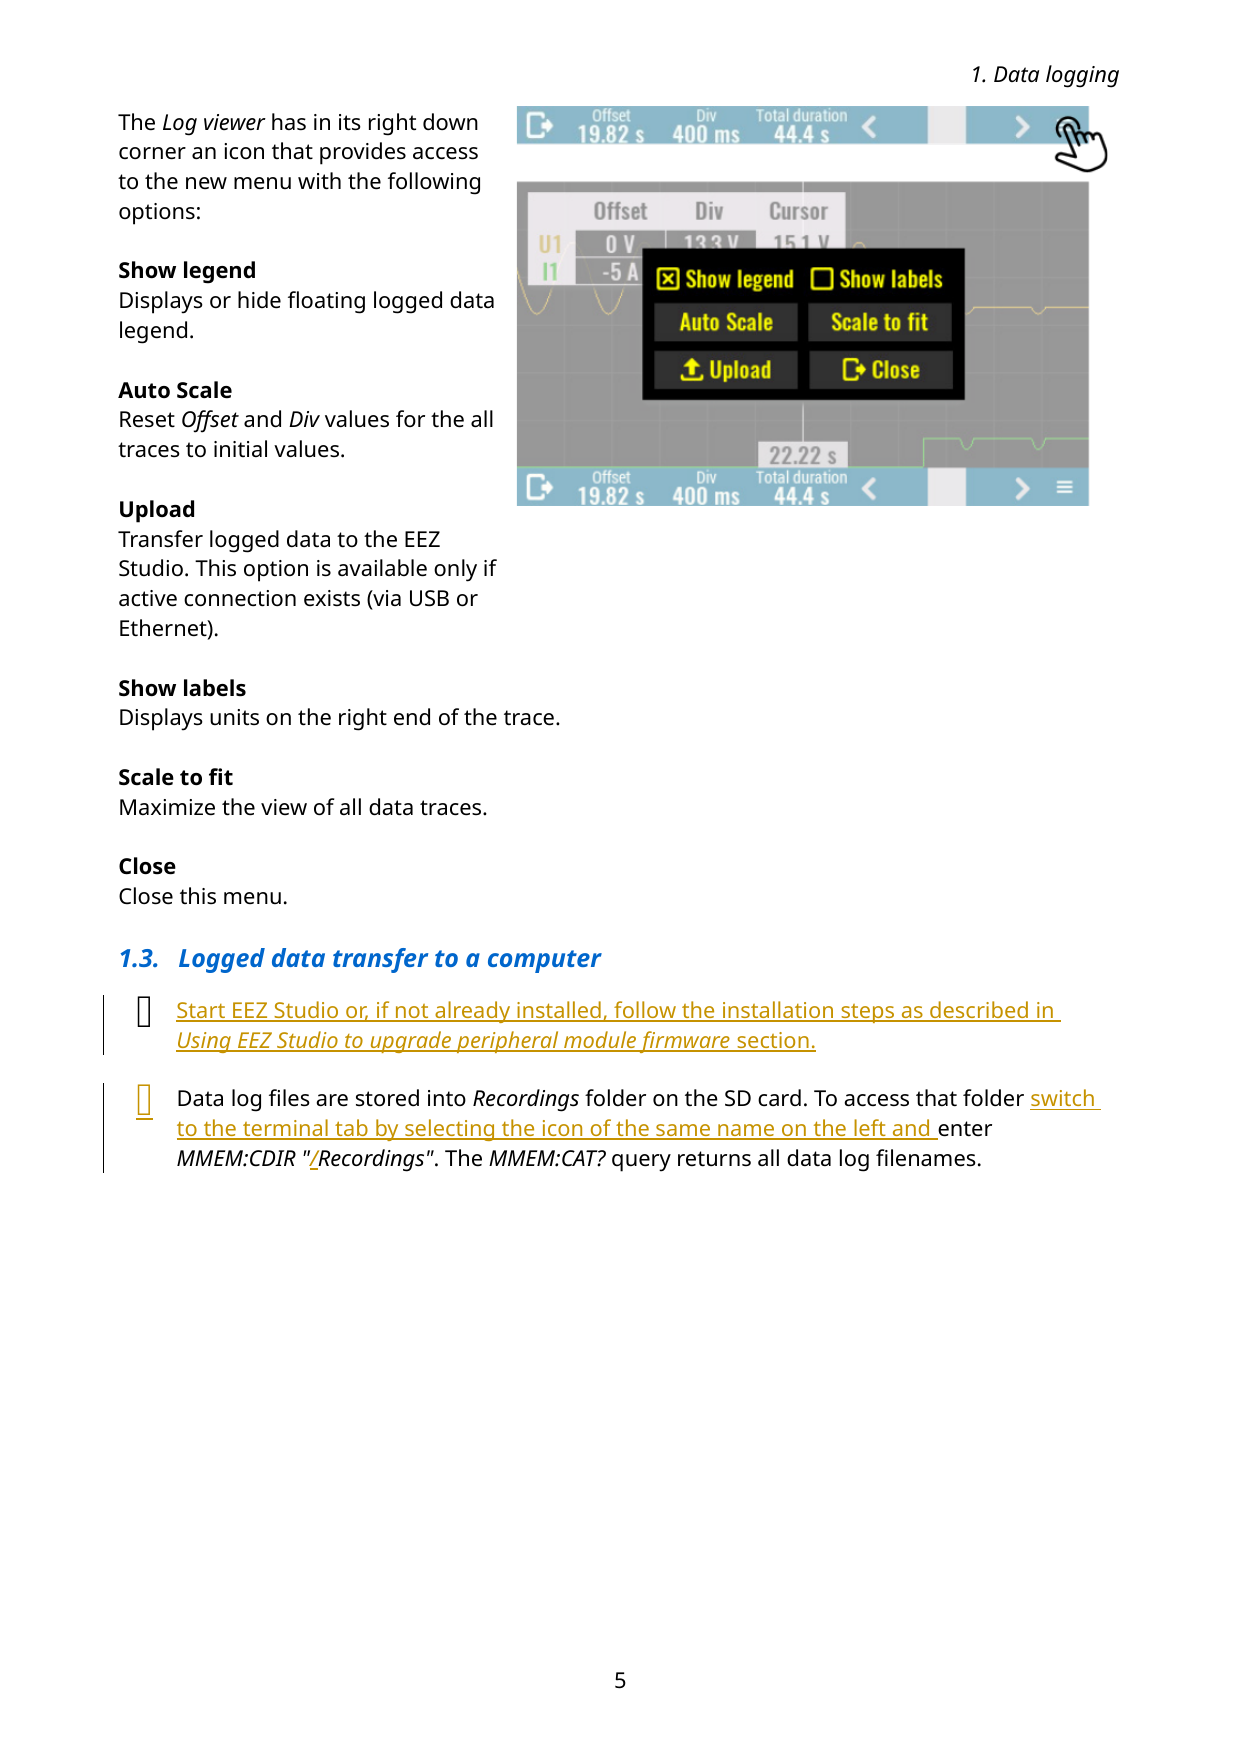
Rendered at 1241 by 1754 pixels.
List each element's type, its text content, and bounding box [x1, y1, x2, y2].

text Scale to fit [118, 762, 1122, 792]
picture [516, 106, 1108, 506]
table_header Start EEZ Studio or, if not already installed, follow the installation steps as described in Using EEZ Studio to upgrade peripheral module firmware section. [171, 990, 1123, 1061]
text Close [118, 851, 1122, 881]
text Close this menu. [118, 881, 1122, 911]
table_header  [118, 1078, 171, 1196]
table_header Data log files are stored into Recordings folder on the SD card. To access that folder switch to the terminal tab by selecting the icon of the same name on the left and enter MMEM:CDIR "/Recordings". The MMEM:CAT? query returns all data log filenames. [171, 1078, 1123, 1196]
subtitle Logged data transfer to a computer [118, 941, 1122, 975]
table_header The Log viewer has in its right down corner an icon that provides access to the new menu with the following options: Show legend Displays or hide floating logged data legend. Auto Scale Reset Offset and Div values for the all traces to initial values. Upload Transfer logged data to the EEZ Studio. This option is available only if active connection exists (via USB or Ethernet). [118, 107, 501, 643]
text Displays units on the right end of the trace. [118, 702, 1122, 732]
table_header [501, 107, 1123, 643]
text Show labels [118, 673, 1122, 702]
text Maximize the view of all data traces. [118, 792, 1122, 822]
table_header  [118, 990, 171, 1061]
